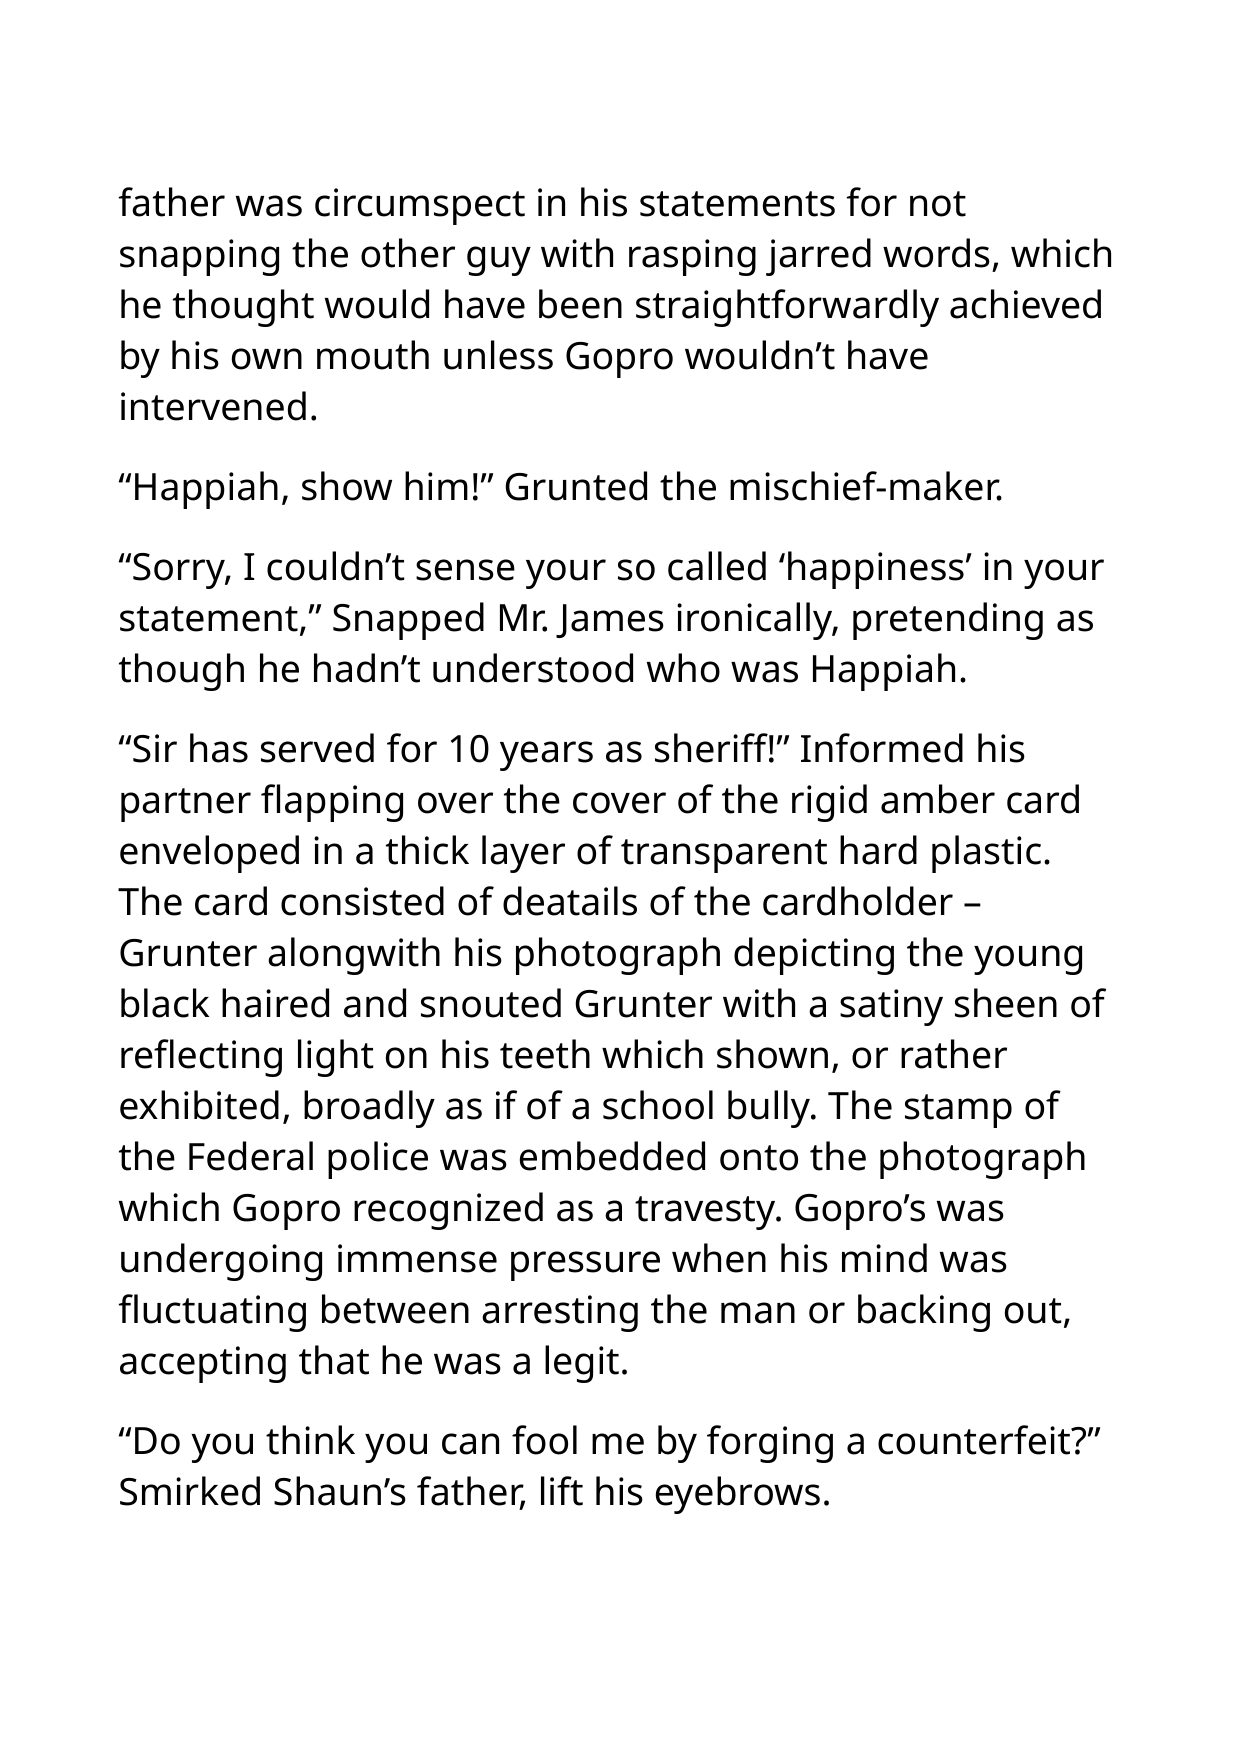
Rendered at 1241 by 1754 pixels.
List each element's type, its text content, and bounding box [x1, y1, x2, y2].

text “Sorry, I couldn’t sense your so called ‘happiness’ in your statement,” Snapped Mr. James ironically, pretending as though he hadn’t understood who was Happiah. [118, 540, 1122, 693]
text “Do you think you can fool me by forging a counterfeit?” Smirked Shaun’s father, lift his eyebrows. [118, 1414, 1122, 1516]
text father was circumspect in his statements for not snapping the other guy with rasping jarred words, which he thought would have been straightforwardly achieved by his own mouth unless Gopro wouldn’t have intervened. [118, 176, 1122, 432]
text “Sir has served for 10 years as sheriff!” Informed his partner flapping over the cover of the rigid amber card enveloped in a thick layer of transparent hard plastic. The card consisted of deatails of the cardholder – Grunter alongwith his photograph depicting the young black haired and snouted Grunter with a satiny sheen of reflecting light on his teeth which shown, or rather exhibited, broadly as if of a school bully. The stamp of the Federal police was embedded onto the photograph which Gopro recognized as a travesty. Gopro’s was undergoing immense pressure when his mind was fluctuating between arresting the man or backing out, accepting that he was a legit. [118, 722, 1122, 1386]
text “Happiah, show him!” Grunted the mischief-maker. [118, 460, 1122, 511]
